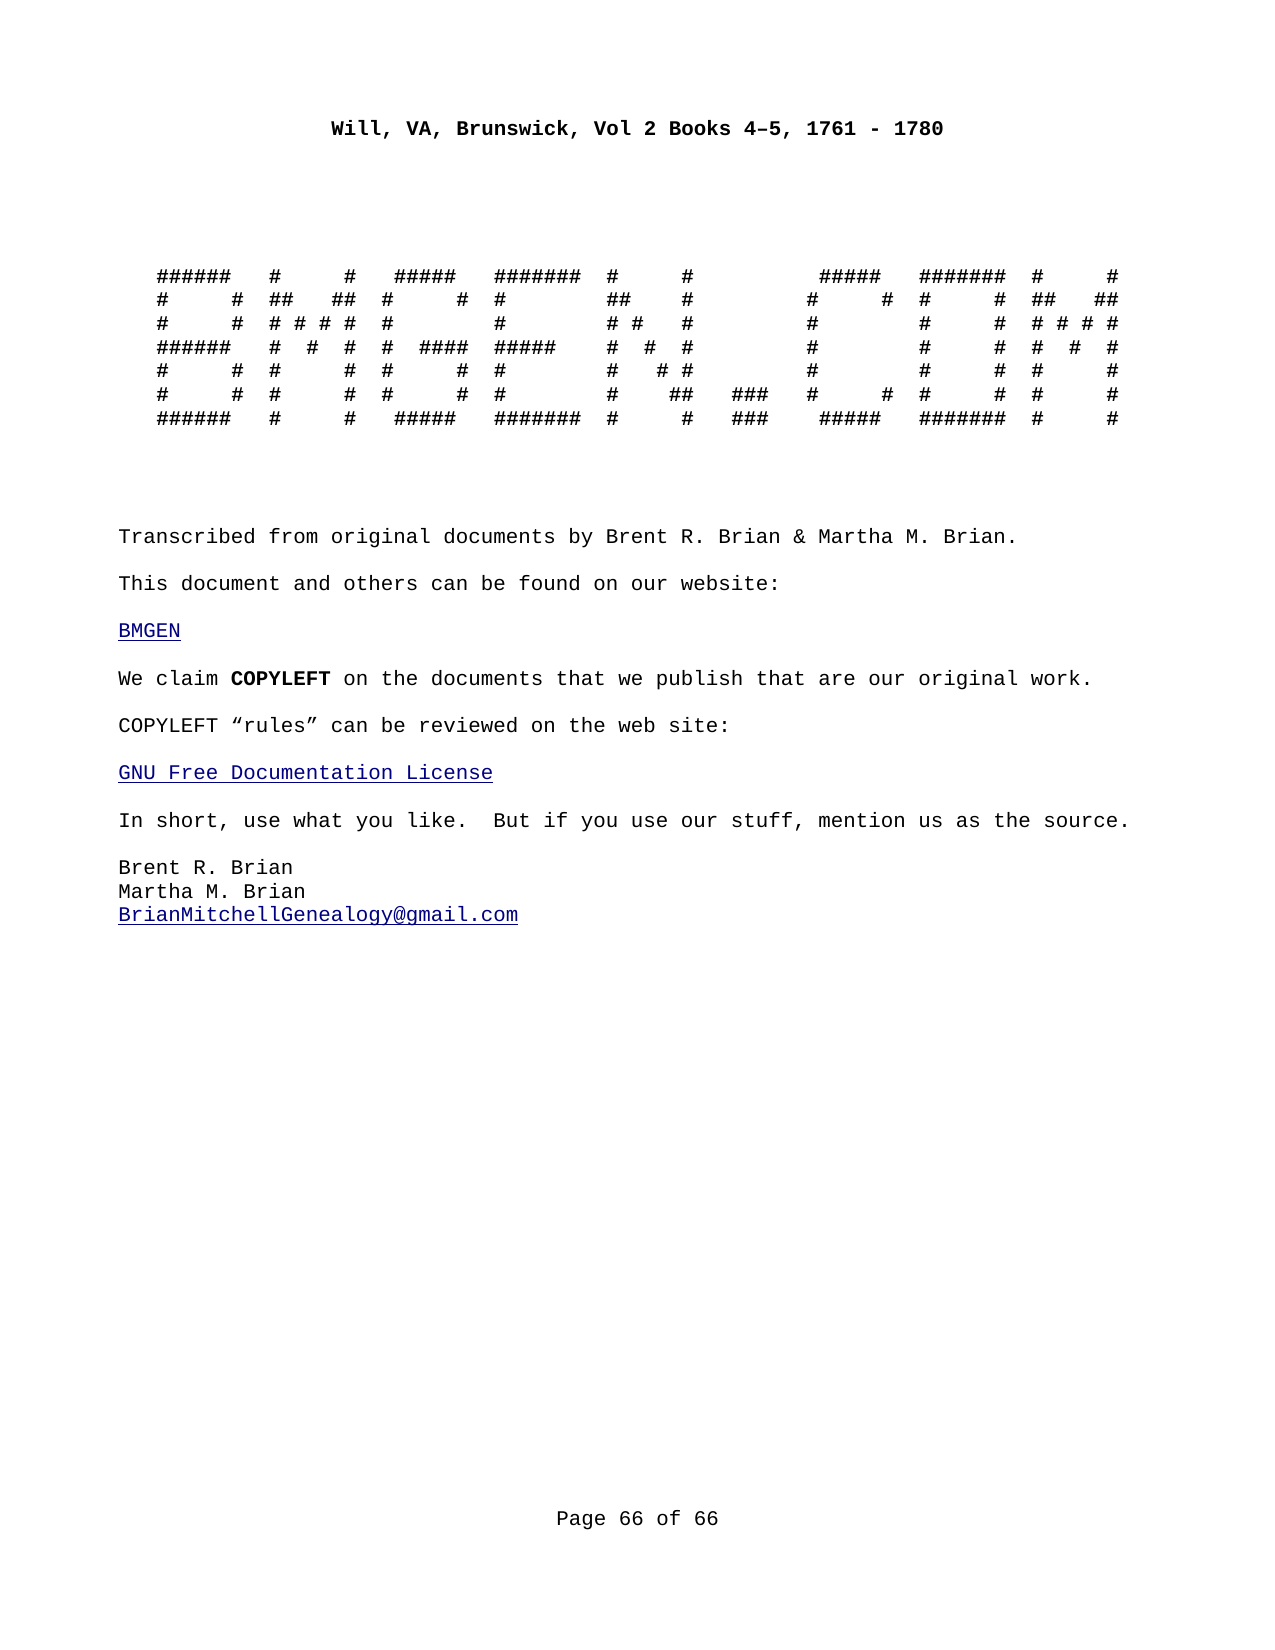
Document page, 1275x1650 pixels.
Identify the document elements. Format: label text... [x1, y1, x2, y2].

text ###### # # # # #### ##### # # # # # # # # # [118, 337, 1157, 360]
text ###### # # ##### ####### # # ### ##### ####### # # [118, 408, 1157, 431]
text Brent R. Brian [118, 857, 1157, 881]
text # # ## ## # # # ## # # # # # ## ## [118, 289, 1157, 313]
text # # # # # # # # ## ### # # # # # # [118, 384, 1157, 408]
text BrianMitchellGenealogy@gmail.com [118, 904, 1157, 928]
text Transcribed from original documents by Brent R. Brian & Martha M. Brian. [118, 526, 1157, 549]
text We claim COPYLEFT on the documents that we publish that are our original work. [118, 668, 1157, 691]
text GNU Free Documentation License [118, 762, 1157, 786]
text Martha M. Brian [118, 881, 1157, 904]
text This document and others can be found on our website: [118, 573, 1157, 597]
text # # # # # # # # # # # # # # # [118, 360, 1157, 384]
text ###### # # ##### ####### # # ##### ####### # # [118, 266, 1157, 289]
text BMGEN [118, 621, 1157, 644]
text # # # # # # # # # # # # # # # # # # [118, 313, 1157, 337]
text In short, use what you like. But if you use our stuff, mention us as the source. [118, 810, 1157, 833]
text COPYLEFT “rules” can be reviewed on the web site: [118, 715, 1157, 739]
